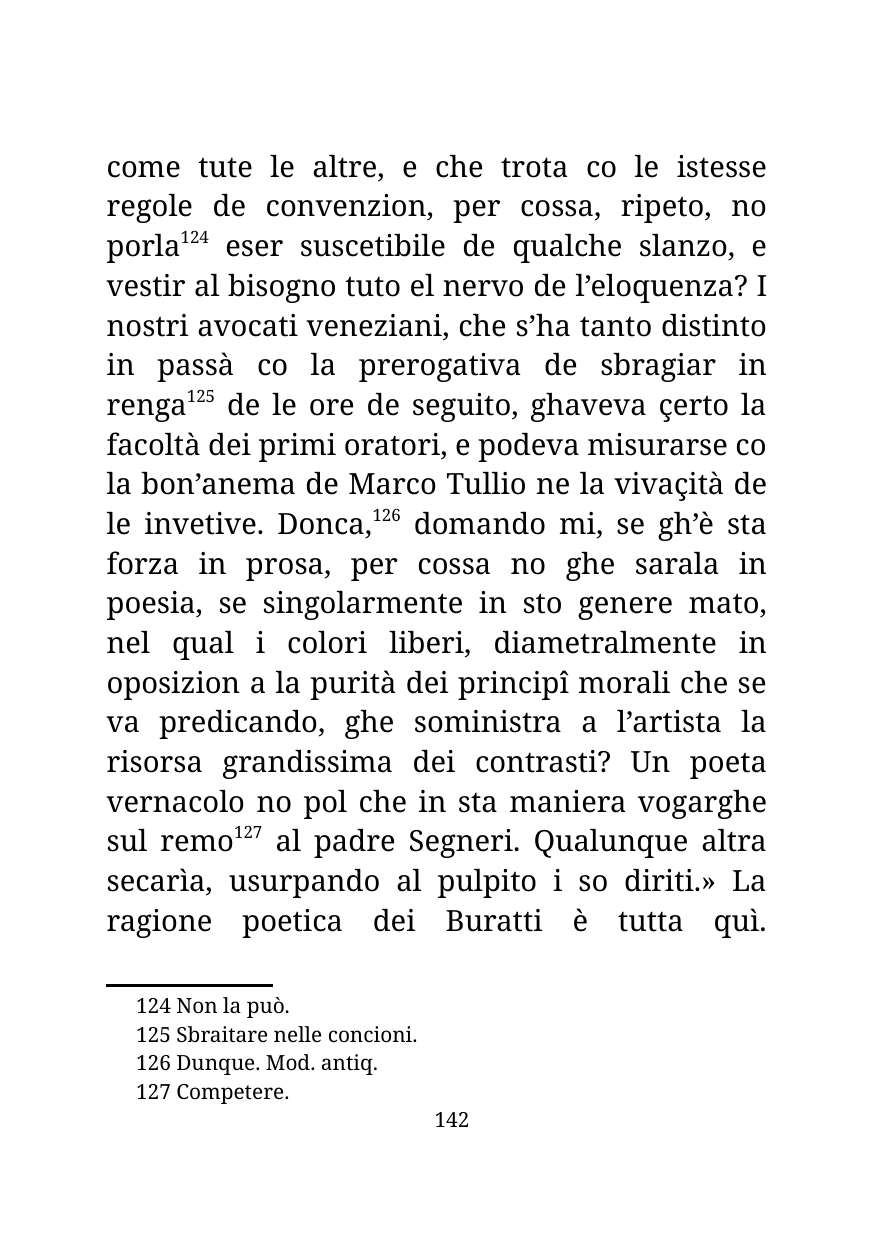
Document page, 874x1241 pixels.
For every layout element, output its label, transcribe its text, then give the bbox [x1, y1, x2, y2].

text Dunque. Mod. antiq. [106, 1048, 768, 1077]
text Sbraitare nelle concioni. [106, 1020, 768, 1048]
text Non la può. [106, 992, 768, 1020]
text come tute le altre, e che trota co le istesse regole de convenzion, per cossa, ripeto, no porla eser suscetibile de qualche slanzo, e vestir al bisogno tuto el nervo de l’eloquenza? I nostri avocati veneziani, che s’ha tanto distinto in passà co la prerogativa de sbragiar in renga de le ore de seguito, ghaveva çerto la facoltà dei primi oratori, e podeva misurarse co la bon’anema de Marco Tullio ne la vivaçità de le invetive. Donca, domando mi, se gh’è sta forza in prosa, per cossa no ghe sarala in poesia, se singolarmente in sto genere mato, nel qual i colori liberi, diametralmente in oposizion a la purità dei principî morali che se va predicando, ghe soministra a l’artista la risorsa grandissima dei contrasti? Un poeta vernacolo no pol che in sta maniera vogarghe sul remo al padre Segneri. Qualunque altra secarìa, usurpando al pulpito i so diriti.» La ragione poetica dei Buratti è tutta quì. [106, 146, 768, 940]
text Competere. [106, 1077, 768, 1105]
